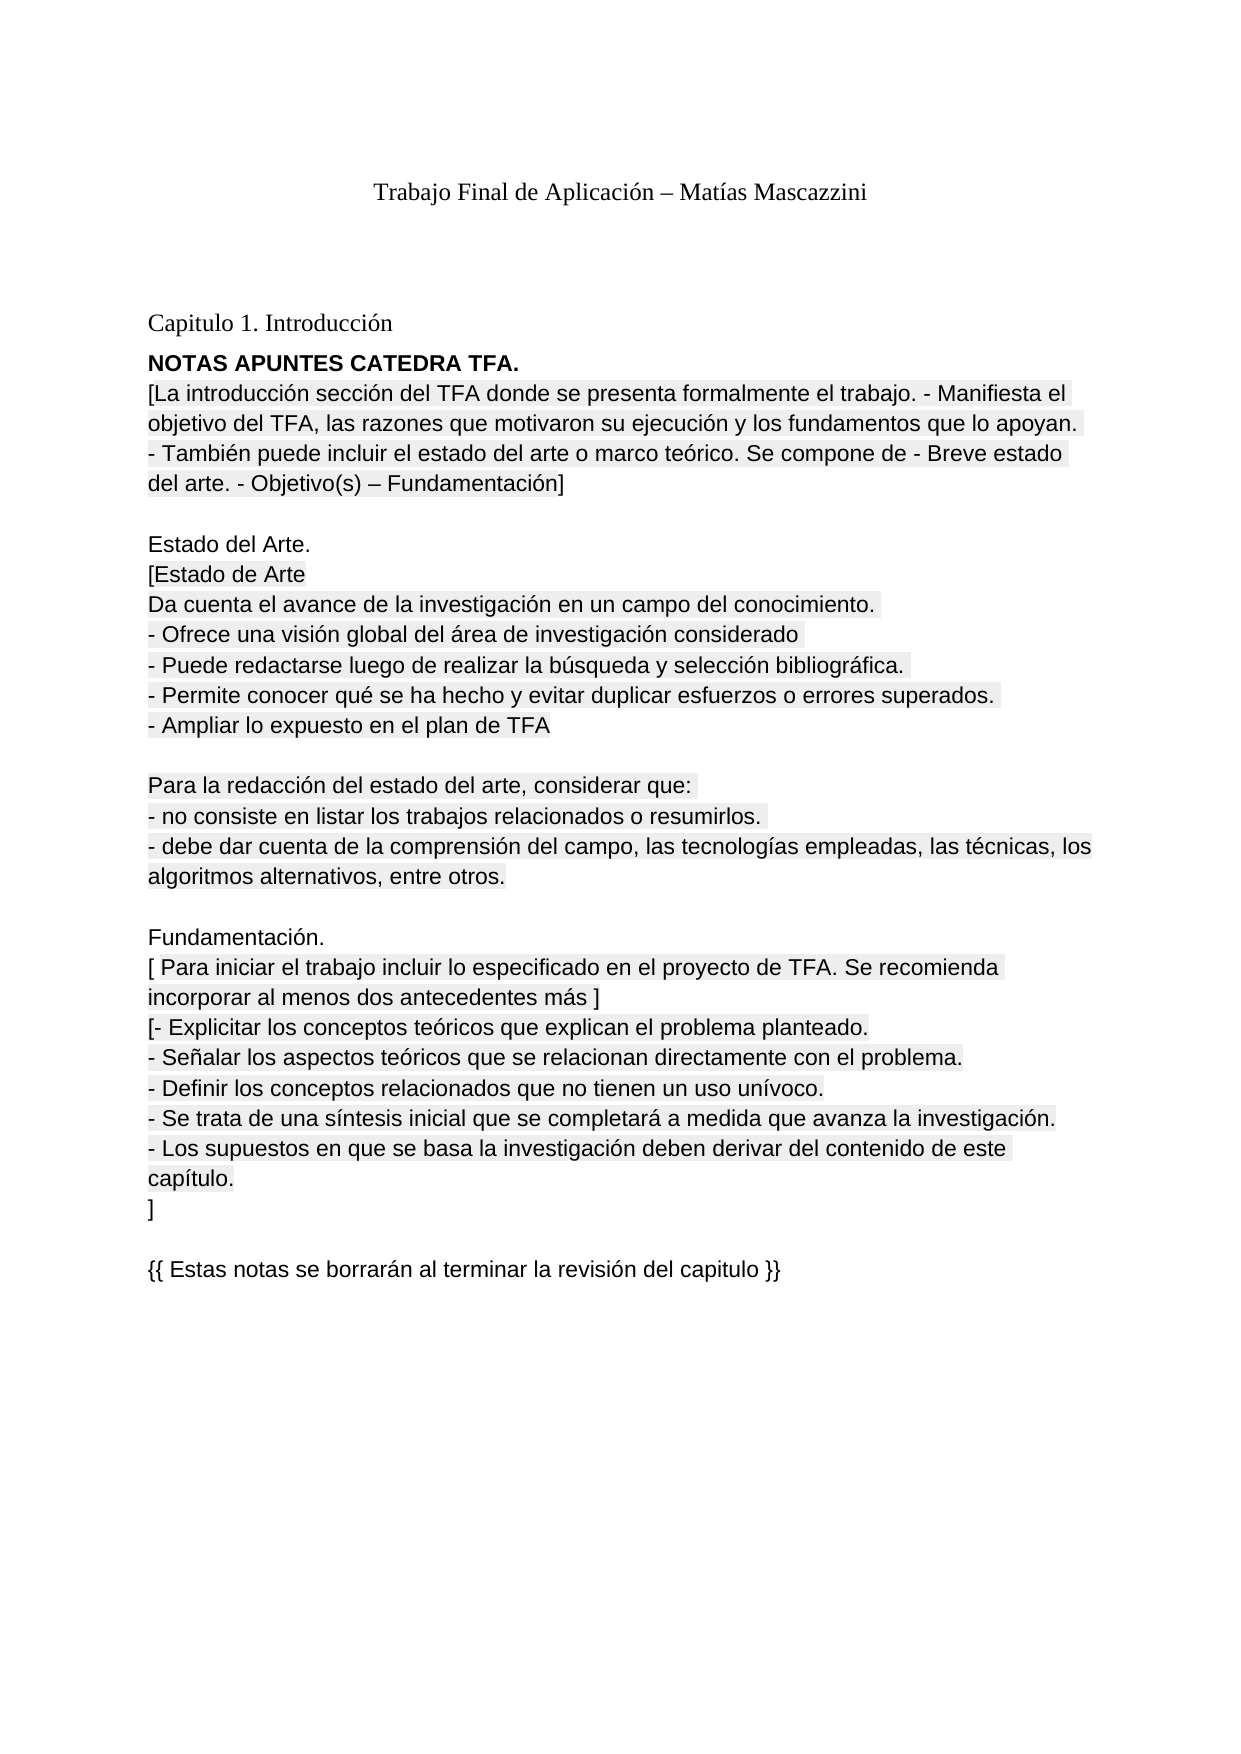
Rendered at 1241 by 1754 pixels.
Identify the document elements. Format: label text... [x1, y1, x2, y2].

text [- Explicitar los conceptos teóricos que explican el problema planteado. [148, 1014, 1093, 1041]
text - Ampliar lo expuesto en el plan de TFA [148, 712, 1093, 738]
text {{ Estas notas se borrarán al terminar la revisión del capitulo }} [148, 1256, 1093, 1282]
text - Definir los conceptos relacionados que no tienen un uso unívoco. [148, 1074, 1093, 1101]
text - También puede incluir el estado del arte o marco teórico. Se compone de - Breve estado del arte. - Objetivo(s) – Fundamentación] [148, 440, 1093, 497]
list Capitulo 1. Introducción [148, 308, 1093, 337]
text [La introducción sección del TFA donde se presenta formalmente el trabajo. - Manifiesta el objetivo del TFA, las razones que motivaron su ejecución y los fundamentos que lo apoyan. [148, 380, 1093, 436]
text - Señalar los aspectos teóricos que se relacionan directamente con el problema. [148, 1044, 1093, 1071]
text NOTAS APUNTES CATEDRA TFA. [148, 349, 1093, 376]
text - Ofrece una visión global del área de investigación considerado [148, 621, 1093, 648]
text Fundamentación. [148, 923, 1093, 950]
text - debe dar cuenta de la comprensión del campo, las tecnologías empleadas, las técnicas, los algoritmos alternativos, entre otros. [148, 833, 1093, 889]
text - Puede redactarse luego de realizar la búsqueda y selección bibliográfica. [148, 652, 1093, 678]
text ] [148, 1195, 1093, 1222]
text - Los supuestos en que se basa la investigación deben derivar del contenido de este capítulo. [148, 1135, 1093, 1192]
text [ Para iniciar el trabajo incluir lo especificado en el proyecto de TFA. Se recomienda incorporar al menos dos antecedentes más ] [148, 954, 1093, 1010]
text - Permite conocer qué se ha hecho y evitar duplicar esfuerzos o errores superados. [148, 682, 1093, 708]
text [Estado de Arte [148, 561, 1093, 587]
text Estado del Arte. [148, 531, 1093, 557]
text Da cuenta el avance de la investigación en un campo del conocimiento. [148, 591, 1093, 618]
text - Se trata de una síntesis inicial que se completará a medida que avanza la investigación. [148, 1105, 1093, 1131]
text Para la redacción del estado del arte, considerar que: [148, 772, 1093, 799]
text - no consiste en listar los trabajos relacionados o resumirlos. [148, 803, 1093, 829]
